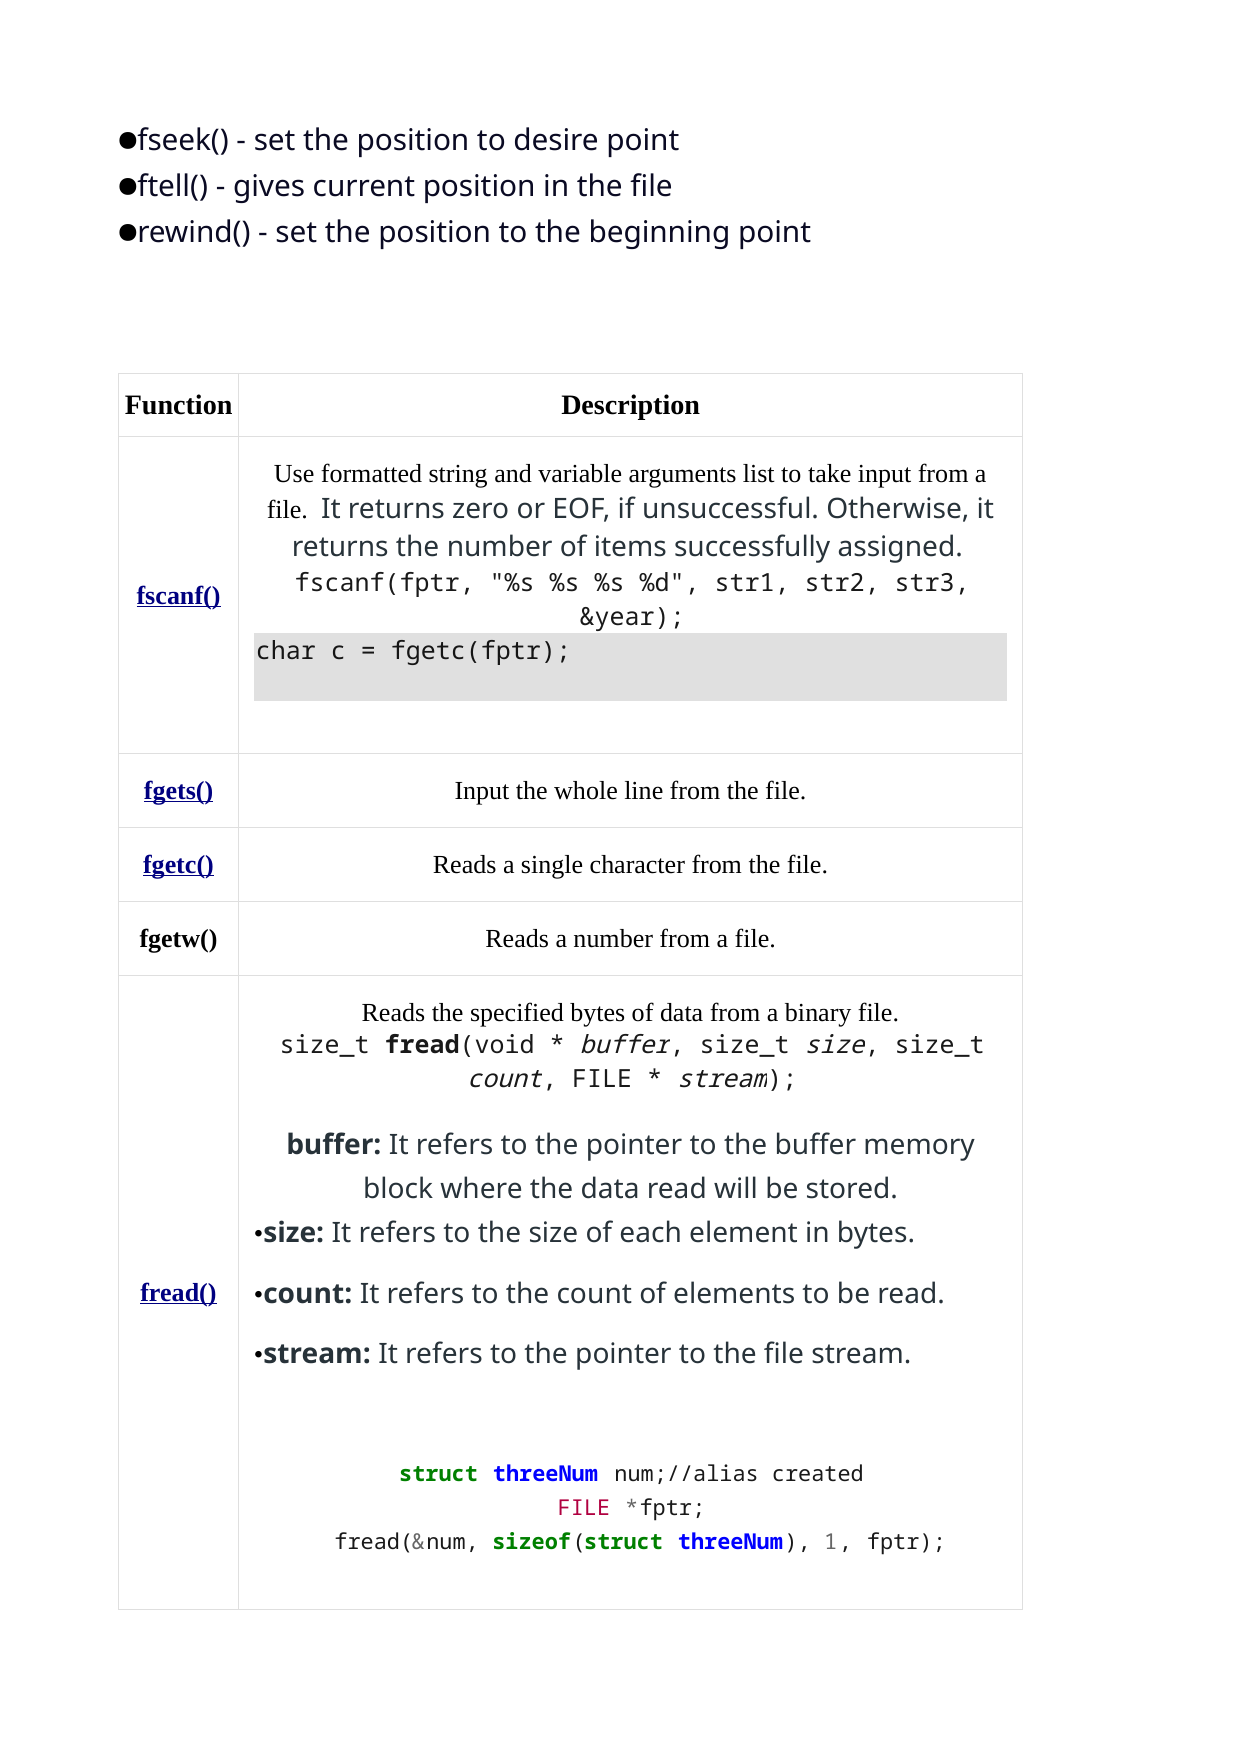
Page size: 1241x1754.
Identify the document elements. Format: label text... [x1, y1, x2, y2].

table_cell fgets() [119, 754, 238, 827]
table_header Description [239, 374, 1022, 436]
list rewind() - set the position to the beginning point [118, 211, 1122, 251]
table_cell Reads a single character from the file. [239, 828, 1022, 901]
table_cell fgetc() [119, 828, 238, 901]
table_cell Use formatted string and variable arguments list to take input from a file. It returns zero or EOF, if unsuccessful. Otherwise, it returns the number of items successfully assigned. fscanf(fptr, "%s %s %s %d", str1, str2, str3, &year); char c = fgetc(fptr); [239, 437, 1022, 753]
list fseek() - set the position to desire point [118, 118, 1122, 158]
table_cell fscanf() [119, 437, 238, 753]
table_cell Reads a number from a file. [239, 902, 1022, 974]
table_header Function [119, 374, 238, 436]
list ftell() - gives current position in the file [118, 164, 1122, 205]
table_cell fread() [119, 976, 238, 1609]
table_cell fgetw() [119, 902, 238, 974]
table_cell Input the whole line from the file. [239, 754, 1022, 827]
table_cell Reads the specified bytes of data from a binary file. size_t fread(void * buffer, size_t size, size_t count, FILE * stream); buffer: It refers to the pointer to the buffer memory block where the data read will be stored. size: It refers to the size of each element in bytes. count: It refers to the count of elements to be read. stream: It refers to the pointer to the file stream. struct threeNum num;//alias created FILE *fptr; fread(&num, sizeof(struct threeNum), 1, fptr); [239, 976, 1022, 1609]
